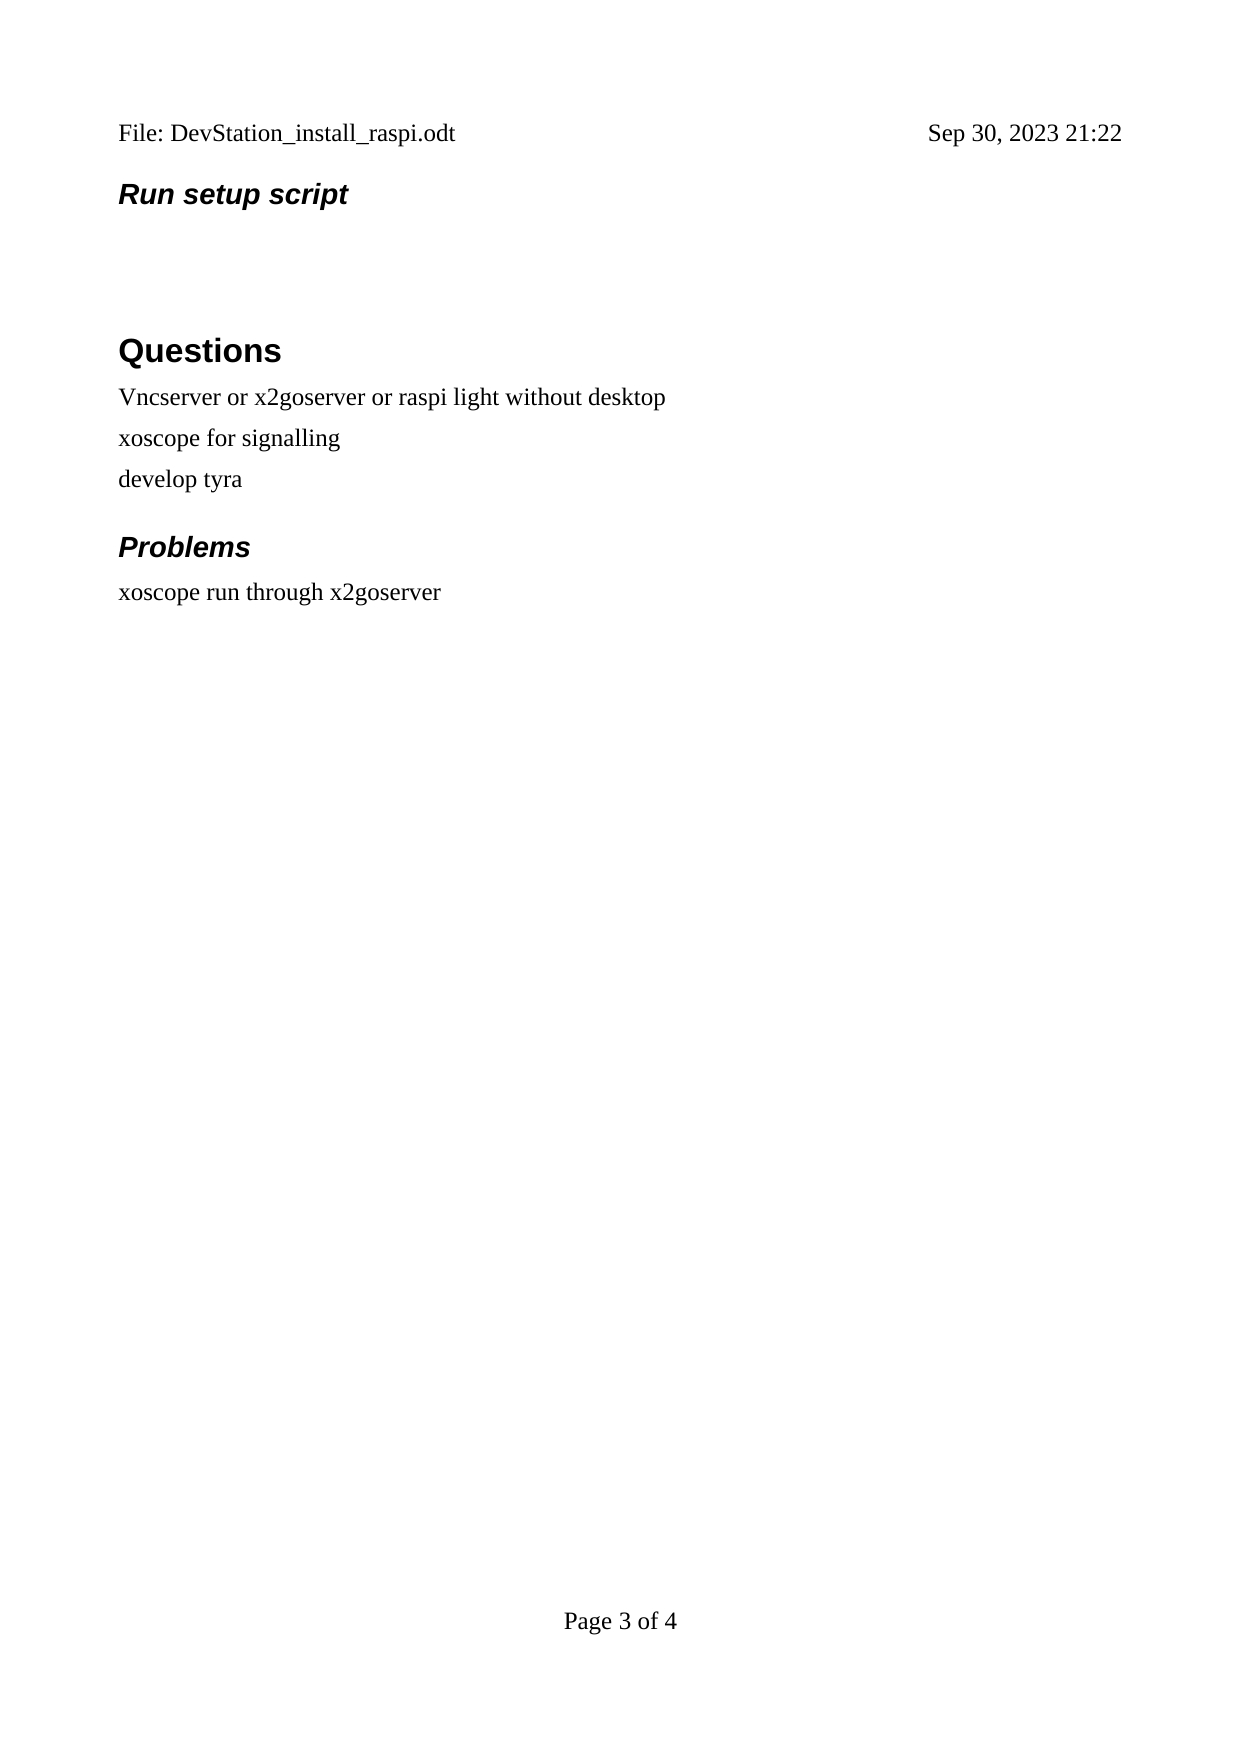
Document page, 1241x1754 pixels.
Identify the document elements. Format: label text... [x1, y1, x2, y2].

text develop tyra [118, 464, 1122, 493]
subtitle Problems [118, 531, 1122, 564]
subtitle Run setup script [118, 177, 1122, 211]
text xoscope for signalling [118, 423, 1122, 452]
text xoscope run through x2goserver [118, 577, 1122, 605]
subtitle Questions [118, 331, 1122, 369]
text Vncserver or x2goserver or raspi light without desktop [118, 382, 1122, 411]
